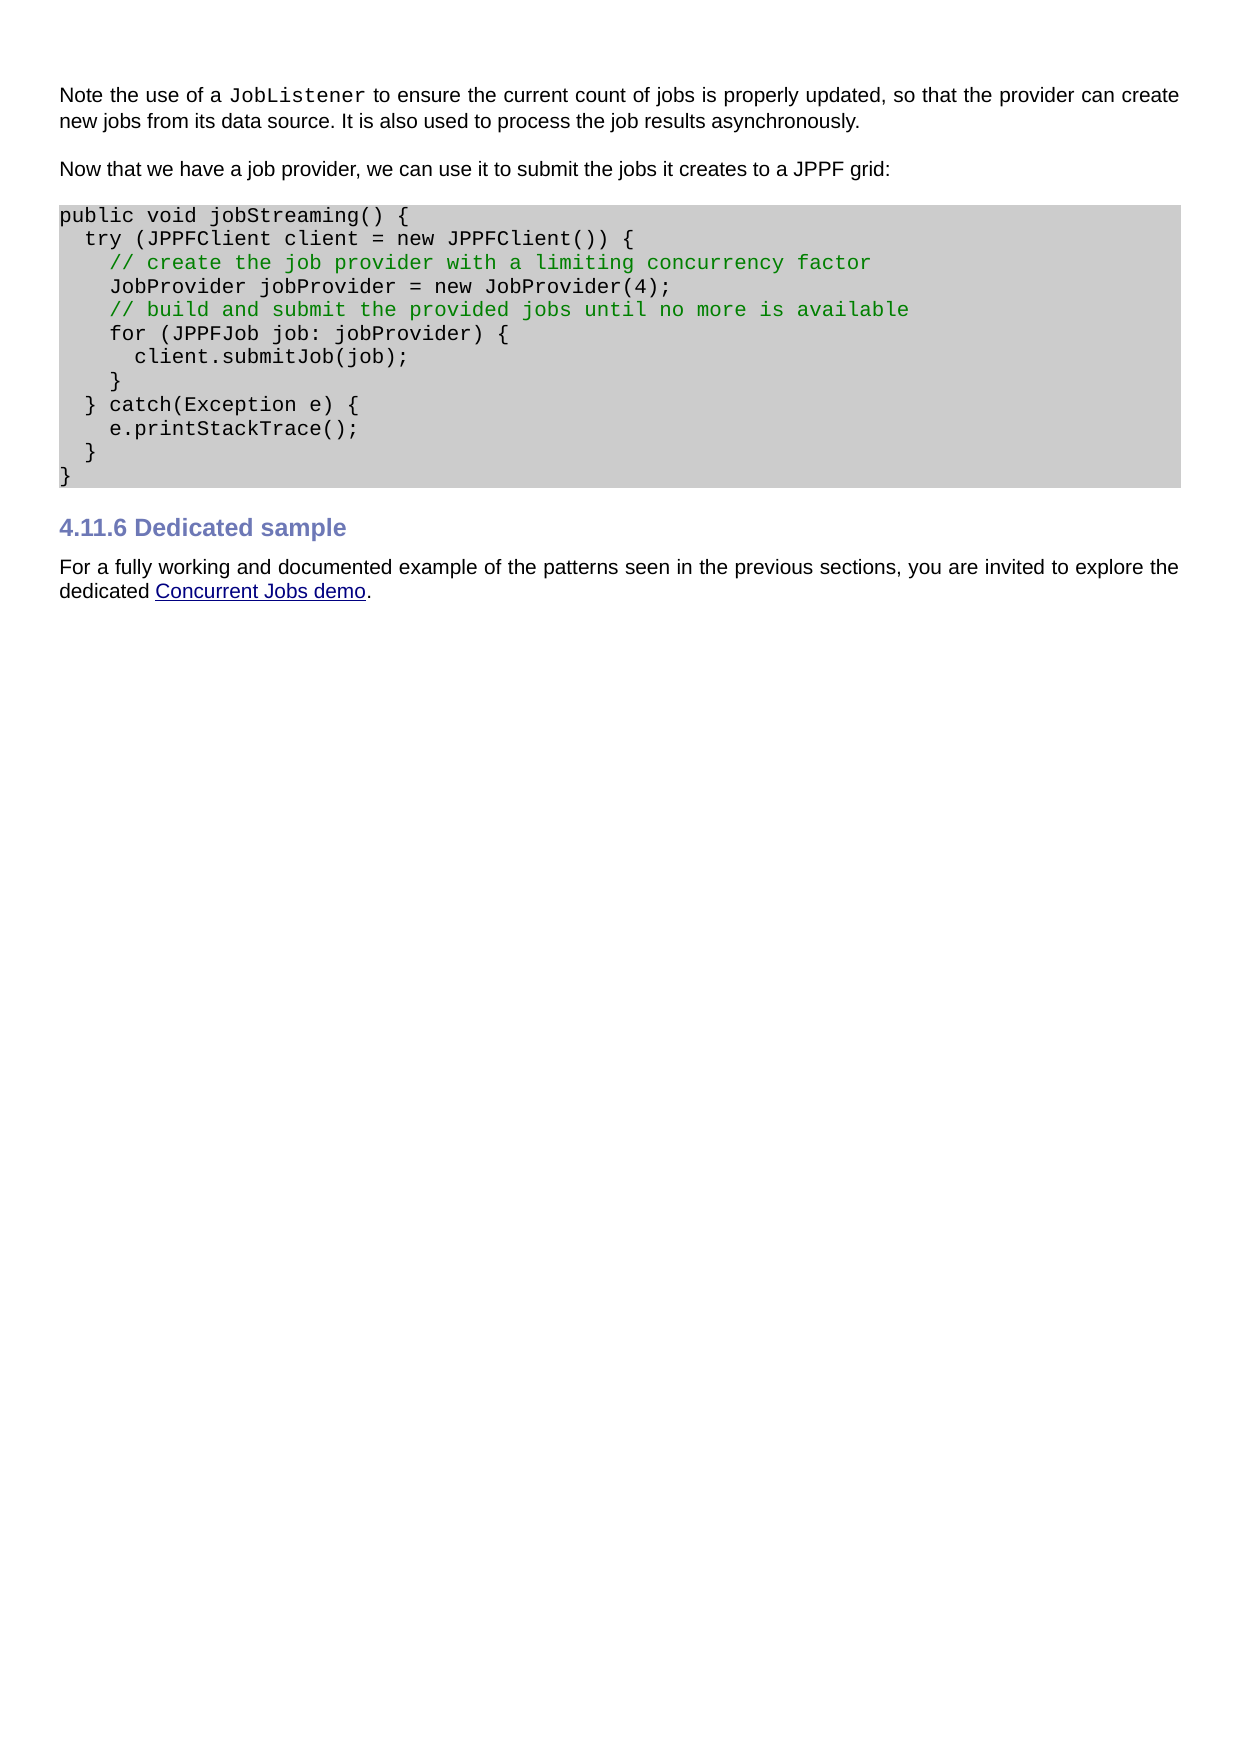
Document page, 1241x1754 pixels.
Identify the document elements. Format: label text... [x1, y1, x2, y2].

text } [59, 370, 1181, 394]
text e.printStackTrace(); [59, 417, 1181, 441]
text JobProvider jobProvider = new JobProvider(4); [59, 276, 1181, 299]
text Note the use of a JobListener to ensure the current count of jobs is properly updated, so that the provider can create new jobs from its data source. It is also used to process the job results asynchronously. [59, 83, 1181, 133]
text } catch(Exception e) { [59, 394, 1181, 417]
text try (JPPFClient client = new JPPFClient()) { [59, 228, 1181, 252]
text } [59, 465, 1181, 488]
text // build and submit the provided jobs until no more is available [59, 299, 1181, 323]
subtitle Dedicated sample [59, 513, 1181, 542]
text For a fully working and documented example of the patterns seen in the previous sections, you are invited to explore the dedicated Concurrent Jobs demo. [59, 555, 1181, 603]
text client.submitJob(job); [59, 347, 1181, 370]
text Now that we have a job provider, we can use it to submit the jobs it creates to a JPPF grid: [59, 157, 1181, 181]
text for (JPPFJob job: jobProvider) { [59, 323, 1181, 347]
text // create the job provider with a limiting concurrency factor [59, 252, 1181, 276]
text public void jobStreaming() { [59, 205, 1181, 228]
text } [59, 441, 1181, 465]
